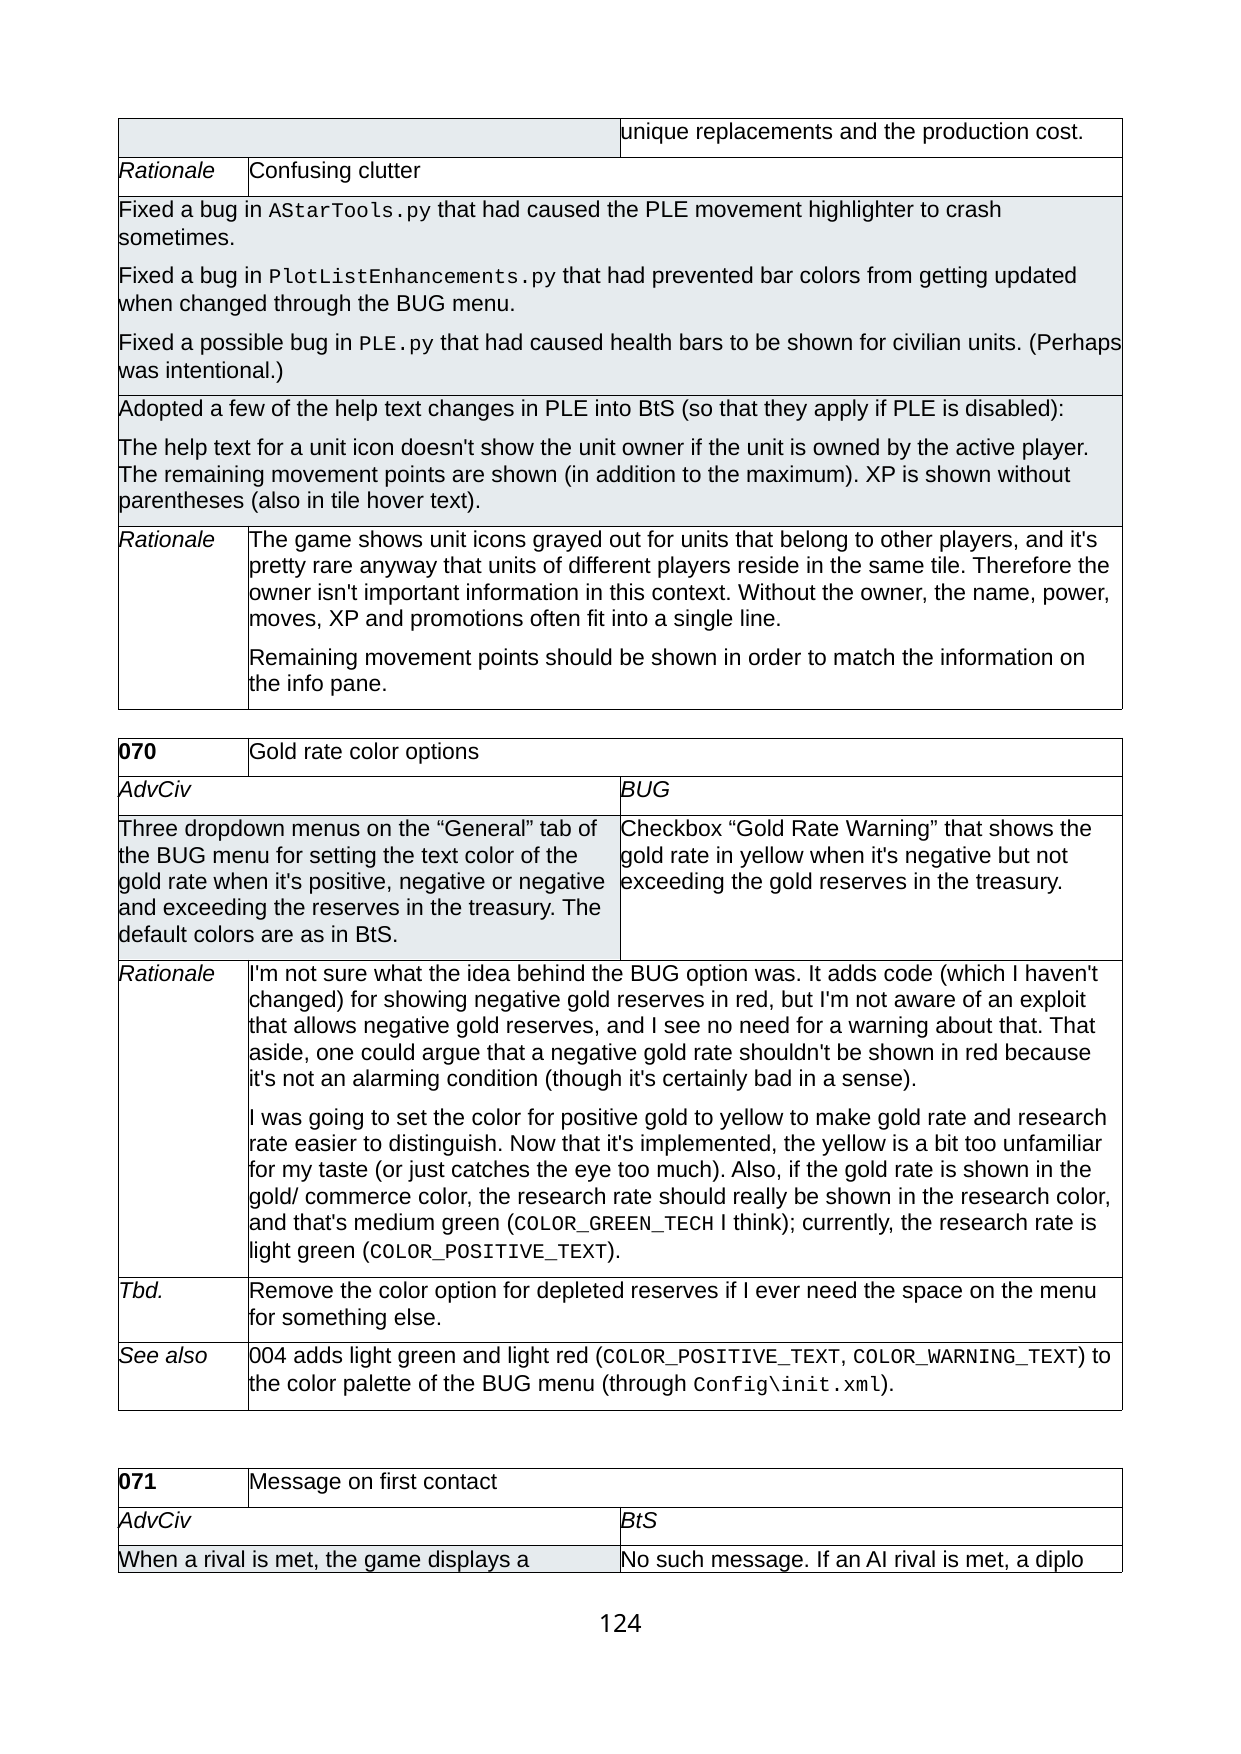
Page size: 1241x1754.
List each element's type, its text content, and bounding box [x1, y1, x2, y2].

table_cell Checkbox “Gold Rate Warning” that shows the gold rate in yellow when it's negative but not exceeding the gold reserves in the treasury. [621, 816, 1122, 959]
table_cell Fixed a bug in AStarTools.py that had caused the PLE movement highlighter to crash sometimes. Fixed a bug in PlotListEnhancements.py that had prevented bar colors from getting updated when changed through the BUG menu. Fixed a possible bug in PLE.py that had caused health bars to be shown for civilian units. (Perhaps was intentional.) [119, 197, 1122, 395]
table_cell AdvCiv [119, 1508, 620, 1545]
table_cell Tbd. [119, 1278, 248, 1342]
table_cell [119, 119, 620, 157]
table_header Gold rate color options [249, 739, 1122, 776]
table_cell BtS [621, 1508, 1122, 1545]
table_cell unique replacements and the production cost. [621, 119, 1122, 157]
table_cell When a rival is met, the game displays a [119, 1546, 620, 1572]
table_header 070 [119, 739, 248, 776]
table_cell Rationale [119, 961, 248, 1277]
table_header 071 [119, 1469, 248, 1507]
table_cell See also [119, 1343, 248, 1410]
table_cell AdvCiv [119, 777, 620, 815]
table_header Message on first contact [249, 1469, 1122, 1507]
table_cell Rationale [119, 158, 248, 196]
table_cell No such message. If an AI rival is met, a diplo [621, 1546, 1122, 1572]
table_cell Rationale [119, 527, 248, 709]
table_cell The game shows unit icons grayed out for units that belong to other players, and it's pretty rare anyway that units of different players reside in the same tile. Therefore the owner isn't important information in this context. Without the owner, the name, power, moves, XP and promotions often fit into a single line. Remaining movement points should be shown in order to match the information on the info pane. [249, 527, 1122, 709]
table_cell BUG [621, 777, 1122, 815]
table_cell 004 adds light green and light red (COLOR_POSITIVE_TEXT, COLOR_WARNING_TEXT) to the color palette of the BUG menu (through Config\init.xml). [249, 1343, 1122, 1410]
table_cell Remove the color option for depleted reserves if I ever need the space on the menu for something else. [249, 1278, 1122, 1342]
table_cell Adopted a few of the help text changes in PLE into BtS (so that they apply if PLE is disabled): The help text for a unit icon doesn't show the unit owner if the unit is owned by the active player. The remaining movement points are shown (in addition to the maximum). XP is shown without parentheses (also in tile hover text). [119, 396, 1122, 526]
table_cell I'm not sure what the idea behind the BUG option was. It adds code (which I haven't changed) for showing negative gold reserves in red, but I'm not aware of an exploit that allows negative gold reserves, and I see no need for a warning about that. That aside, one could argue that a negative gold rate shouldn't be shown in red because it's not an alarming condition (though it's certainly bad in a sense). I was going to set the color for positive gold to yellow to make gold rate and research rate easier to distinguish. Now that it's implemented, the yellow is a bit too unfamiliar for my taste (or just catches the eye too much). Also, if the gold rate is shown in the gold/ commerce color, the research rate should really be shown in the research color, and that's medium green (COLOR_GREEN_TECH I think); currently, the research rate is light green (COLOR_POSITIVE_TEXT). [249, 961, 1122, 1277]
table_cell Confusing clutter [249, 158, 1122, 196]
table_cell Three dropdown menus on the “General” tab of the BUG menu for setting the text color of the gold rate when it's positive, negative or negative and exceeding the reserves in the treasury. The default colors are as in BtS. [119, 816, 620, 959]
